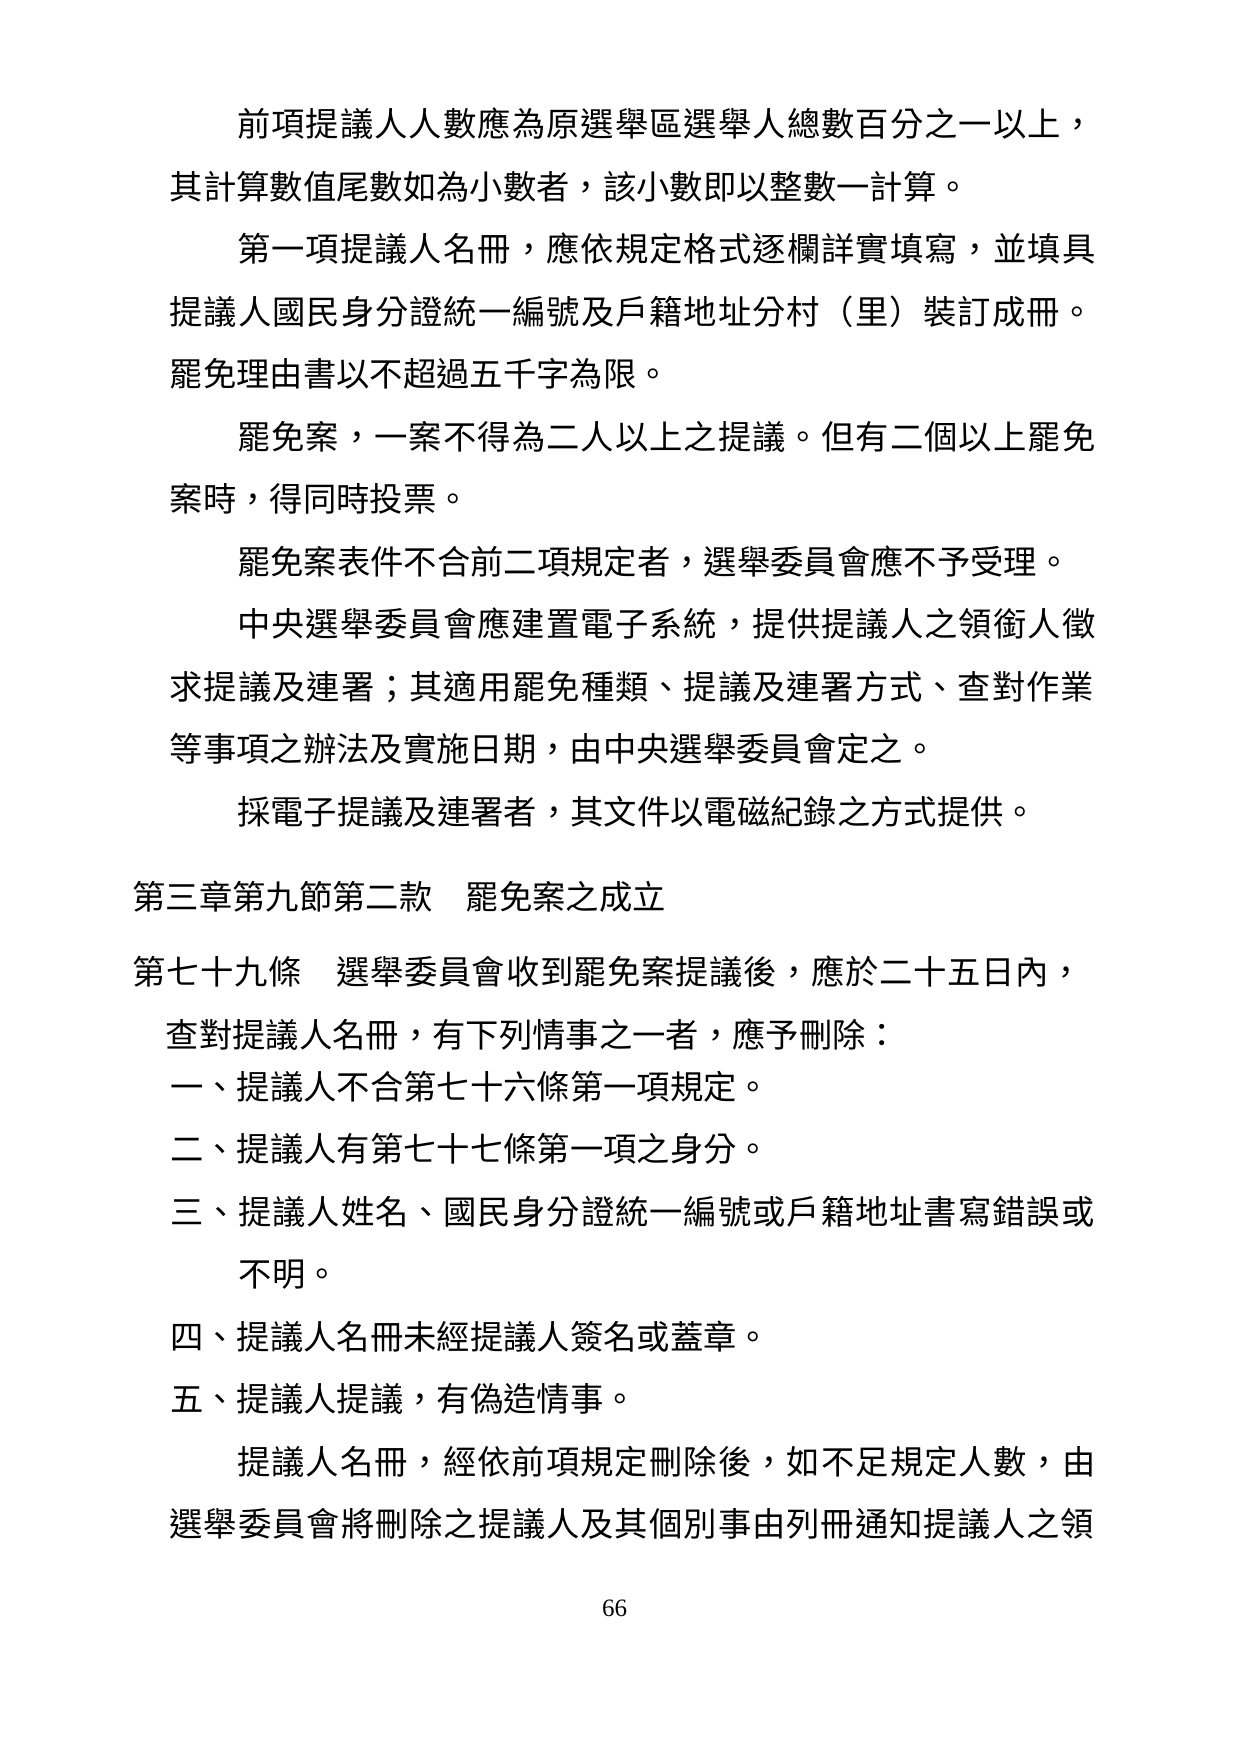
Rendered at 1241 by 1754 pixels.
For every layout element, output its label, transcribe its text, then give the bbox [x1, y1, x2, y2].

table_cell 第三章第九節第二款 罷免案之成立 [121, 841, 1107, 916]
table_cell 前項提議人人數應為原選舉區選舉人總數百分之一以上，其計算數值尾數如為小數者，該小數即以整數一計算。 第一項提議人名冊，應依規定格式逐欄詳實填寫，並填具提議人國民身分證統一編號及戶籍地址分村（里）裝訂成冊。罷免理由書以不超過五千字為限。 罷免案，一案不得為二人以上之提議。但有二個以上罷免案時，得同時投票。 罷免案表件不合前二項規定者，選舉委員會應不予受理。 中央選舉委員會應建置電子系統，提供提議人之領銜人徵求提議及連署；其適用罷免種類、提議及連署方式、查對作業等事項之辦法及實施日期，由中央選舉委員會定之。 採電子提議及連署者，其文件以電磁紀錄之方式提供。 [121, 91, 1107, 841]
table_cell 第七十九條 選舉委員會收到罷免案提議後，應於二十五日內，查對提議人名冊，有下列情事之一者，應予刪除： 一、提議人不合第七十六條第一項規定。 二、提議人有第七十七條第一項之身分。 三、提議人姓名、國民身分證統一編號或戶籍地址書寫錯誤或不明。 四、提議人名冊未經提議人簽名或蓋章。 五、提議人提議，有偽造情事。 提議人名冊，經依前項規定刪除後，如不足規定人數，由選舉委員會將刪除之提議人及其個別事由列冊通知提議人之領 [121, 916, 1107, 1553]
